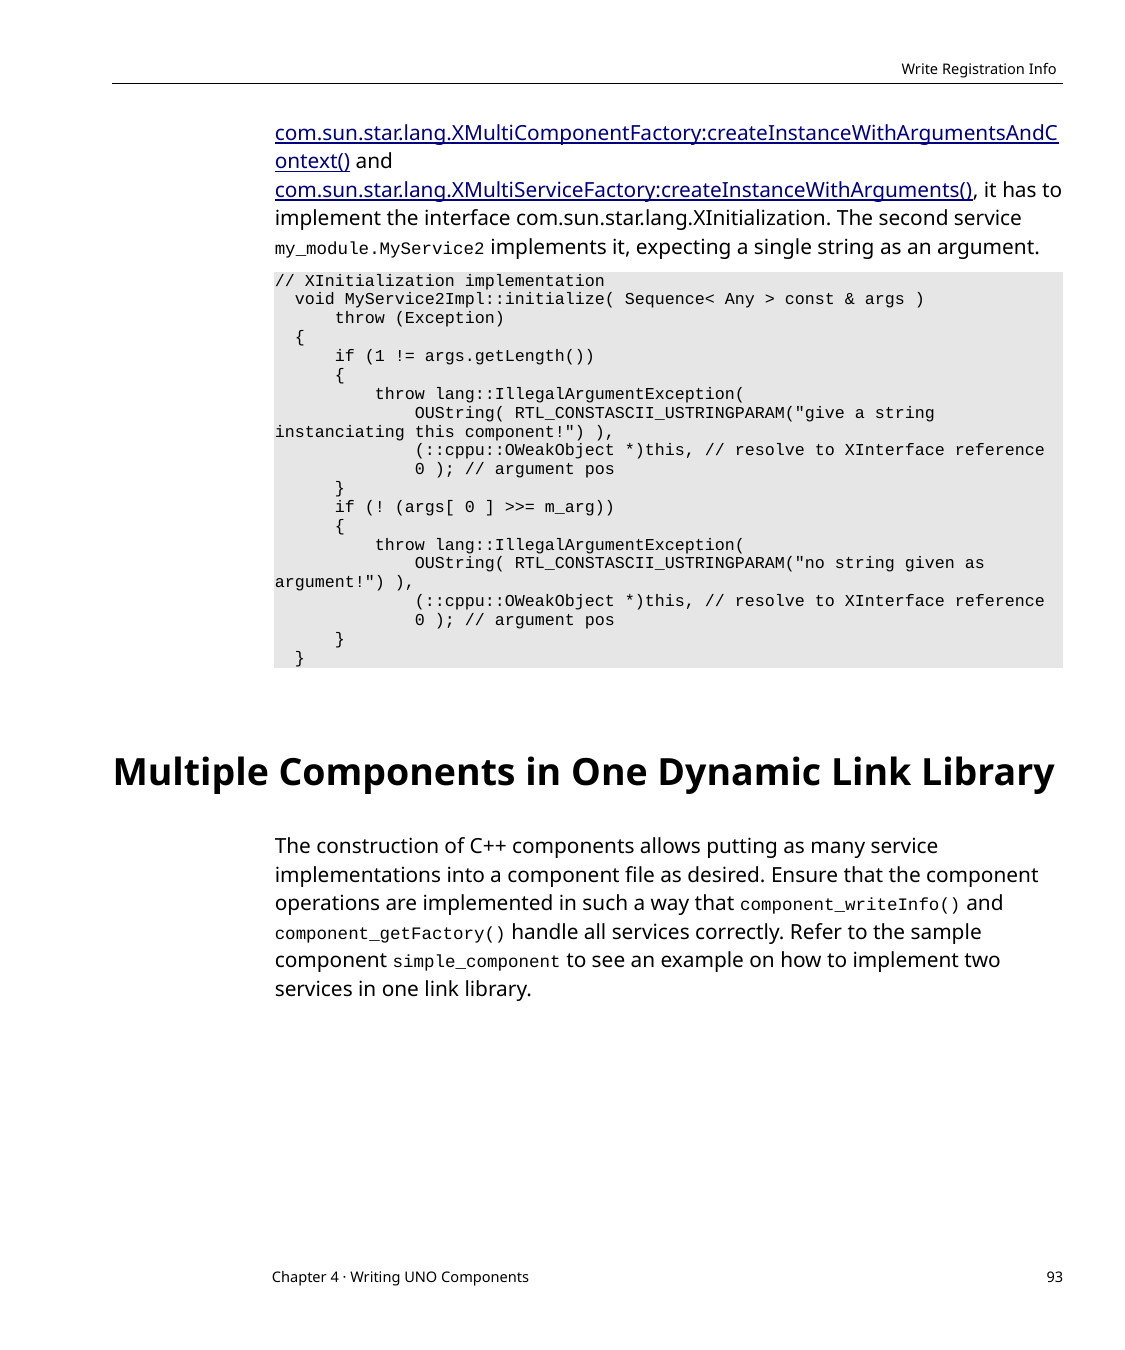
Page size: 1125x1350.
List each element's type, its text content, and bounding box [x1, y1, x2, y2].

text The construction of C++ components allows putting as many service implementations into a component file as desired. Ensure that the component operations are implemented in such a way that component_writeInfo() and component_getFactory() handle all services correctly. Refer to the sample component simple_component to see an example on how to implement two services in one link library. [274, 832, 1063, 1002]
text // XInitialization implementation void MyService2Impl::initialize( Sequence< Any > const & args ) throw (Exception) { if (1 != args.getLength()) { throw lang::IllegalArgumentException( OUString( RTL_CONSTASCII_USTRINGPARAM("give a string instanciating this component!") ), (::cppu::OWeakObject *)this, // resolve to XInterface reference 0 ); // argument pos } if (! (args[ 0 ] >>= m_arg)) { throw lang::IllegalArgumentException( OUString( RTL_CONSTASCII_USTRINGPARAM("no string given as argument!") ), (::cppu::OWeakObject *)this, // resolve to XInterface reference 0 ); // argument pos } } [274, 272, 1063, 668]
subtitle Multiple Components in One Dynamic Link Library [112, 745, 1063, 796]
text com.sun.star.lang.XMultiComponentFactory:createInstanceWithArgumentsAndContext() and com.sun.star.lang.XMultiServiceFactory:createInstanceWithArguments(), it has to implement the interface com.sun.star.lang.XInitialization. The second service my_module.MyService2 implements it, expecting a single string as an argument. [274, 118, 1063, 260]
